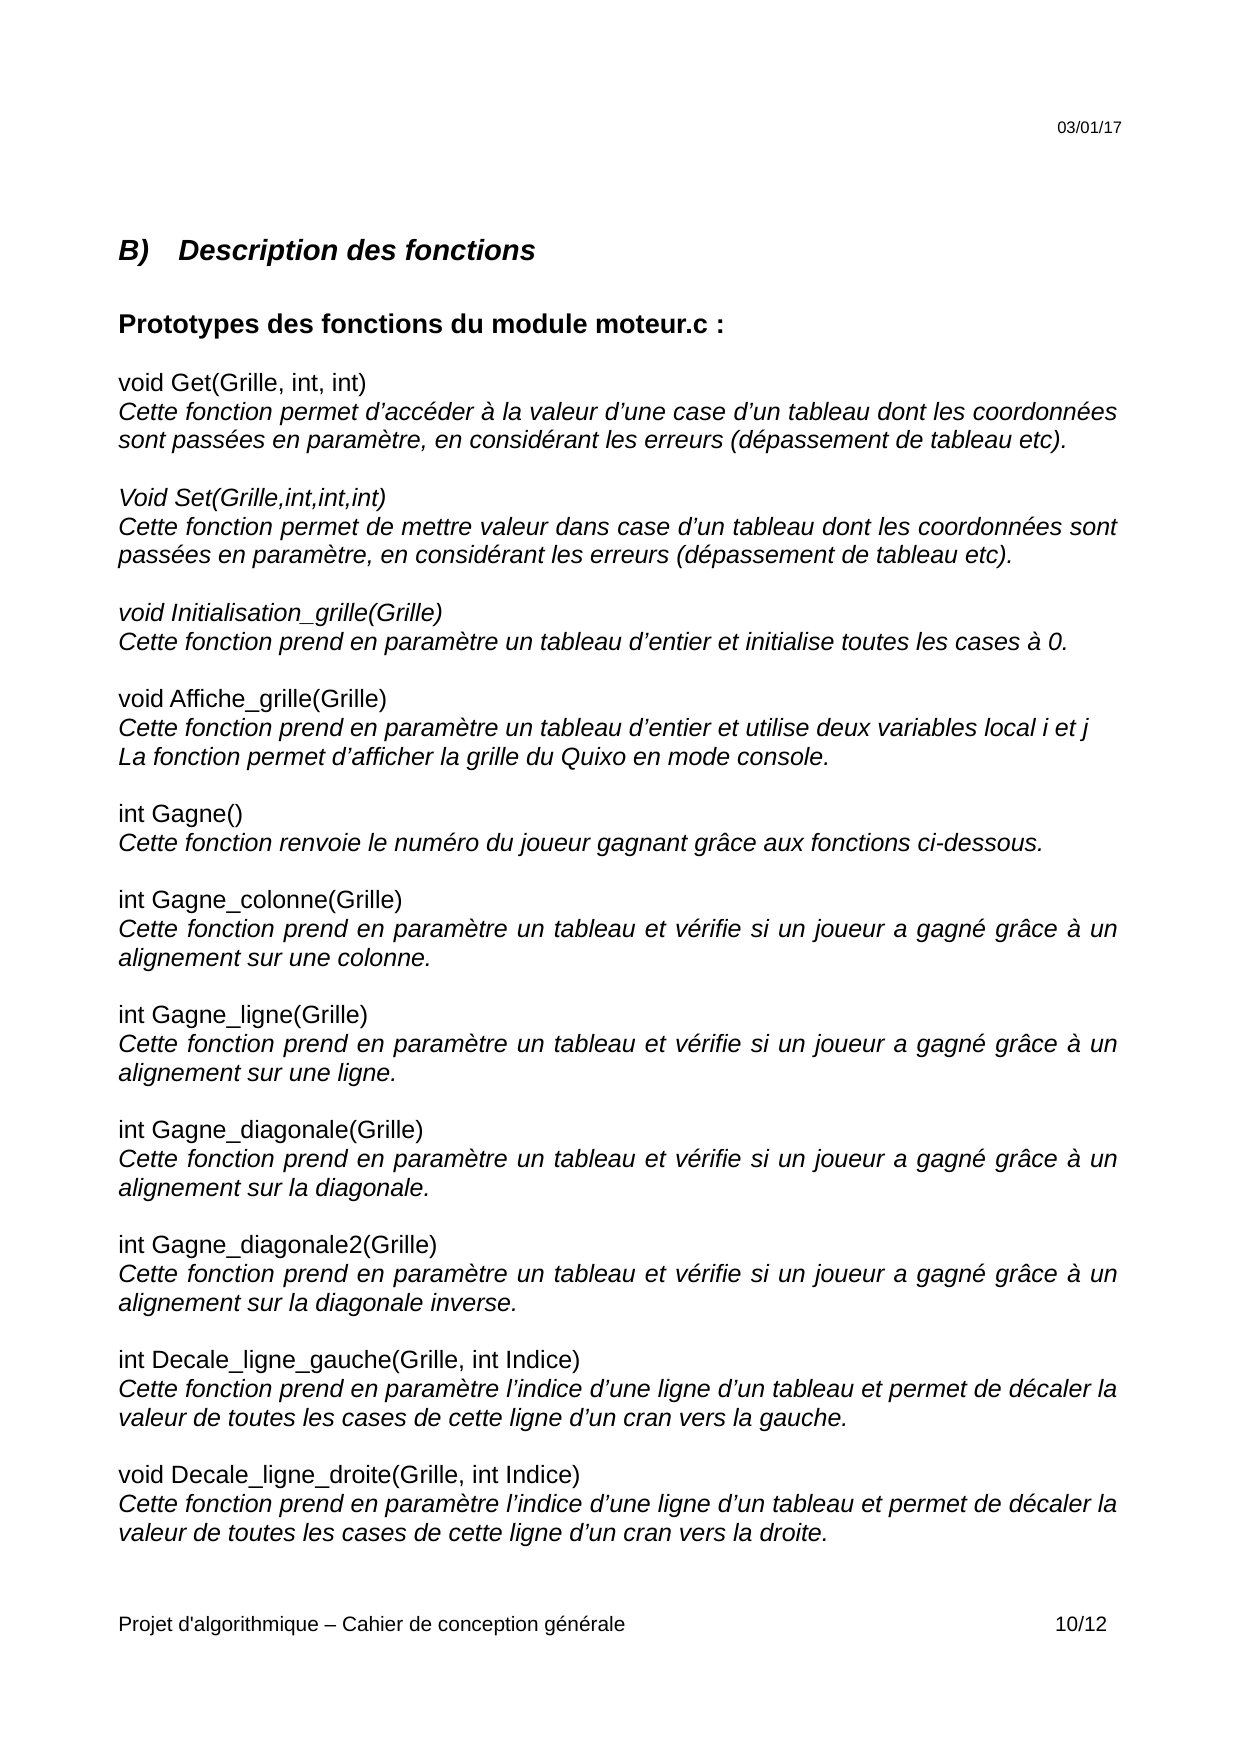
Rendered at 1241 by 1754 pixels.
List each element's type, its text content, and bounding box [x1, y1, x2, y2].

subtitle Description des fonctions [118, 233, 1122, 267]
text int Gagne() [118, 799, 1122, 828]
text int Gagne_colonne(Grille) [118, 885, 1122, 914]
text La fonction permet d’afficher la grille du Quixo en mode console. [118, 742, 1122, 770]
text Cette fonction permet de mettre valeur dans case d’un tableau dont les coordonnées sont passées en paramètre, en considérant les erreurs (dépassement de tableau etc). [118, 512, 1122, 569]
text Cette fonction prend en paramètre un tableau d’entier et utilise deux variables local i et j [118, 713, 1122, 742]
text void Affiche_grille(Grille) [118, 684, 1122, 713]
text int Gagne_diagonale(Grille) [118, 1115, 1122, 1144]
text Prototypes des fonctions du module moteur.c : [118, 308, 1122, 339]
text Void Set(Grille,int,int,int) [118, 483, 1122, 512]
text void Decale_ligne_droite(Grille, int Indice) [118, 1460, 1122, 1489]
text Cette fonction prend en paramètre l’indice d’une ligne d’un tableau et permet de décaler la valeur de toutes les cases de cette ligne d’un cran vers la droite. [118, 1489, 1122, 1547]
text void Get(Grille, int, int) [118, 368, 1122, 397]
text void Initialisation_grille(Grille) [118, 598, 1122, 627]
text Cette fonction renvoie le numéro du joueur gagnant grâce aux fonctions ci-dessous. [118, 828, 1122, 857]
text Cette fonction prend en paramètre l’indice d’une ligne d’un tableau et permet de décaler la valeur de toutes les cases de cette ligne d’un cran vers la gauche. [118, 1374, 1122, 1432]
text int Gagne_diagonale2(Grille) [118, 1230, 1122, 1259]
text Cette fonction prend en paramètre un tableau et vérifie si un joueur a gagné grâce à un alignement sur une colonne. [118, 914, 1122, 972]
text Cette fonction prend en paramètre un tableau et vérifie si un joueur a gagné grâce à un alignement sur la diagonale. [118, 1144, 1122, 1202]
text Cette fonction prend en paramètre un tableau d’entier et initialise toutes les cases à 0. [118, 627, 1122, 655]
text Cette fonction prend en paramètre un tableau et vérifie si un joueur a gagné grâce à un alignement sur une ligne. [118, 1029, 1122, 1087]
text int Decale_ligne_gauche(Grille, int Indice) [118, 1345, 1122, 1374]
text int Gagne_ligne(Grille) [118, 1000, 1122, 1029]
text Cette fonction permet d’accéder à la valeur d’une case d’un tableau dont les coordonnées sont passées en paramètre, en considérant les erreurs (dépassement de tableau etc). [118, 397, 1122, 454]
text Cette fonction prend en paramètre un tableau et vérifie si un joueur a gagné grâce à un alignement sur la diagonale inverse. [118, 1259, 1122, 1317]
